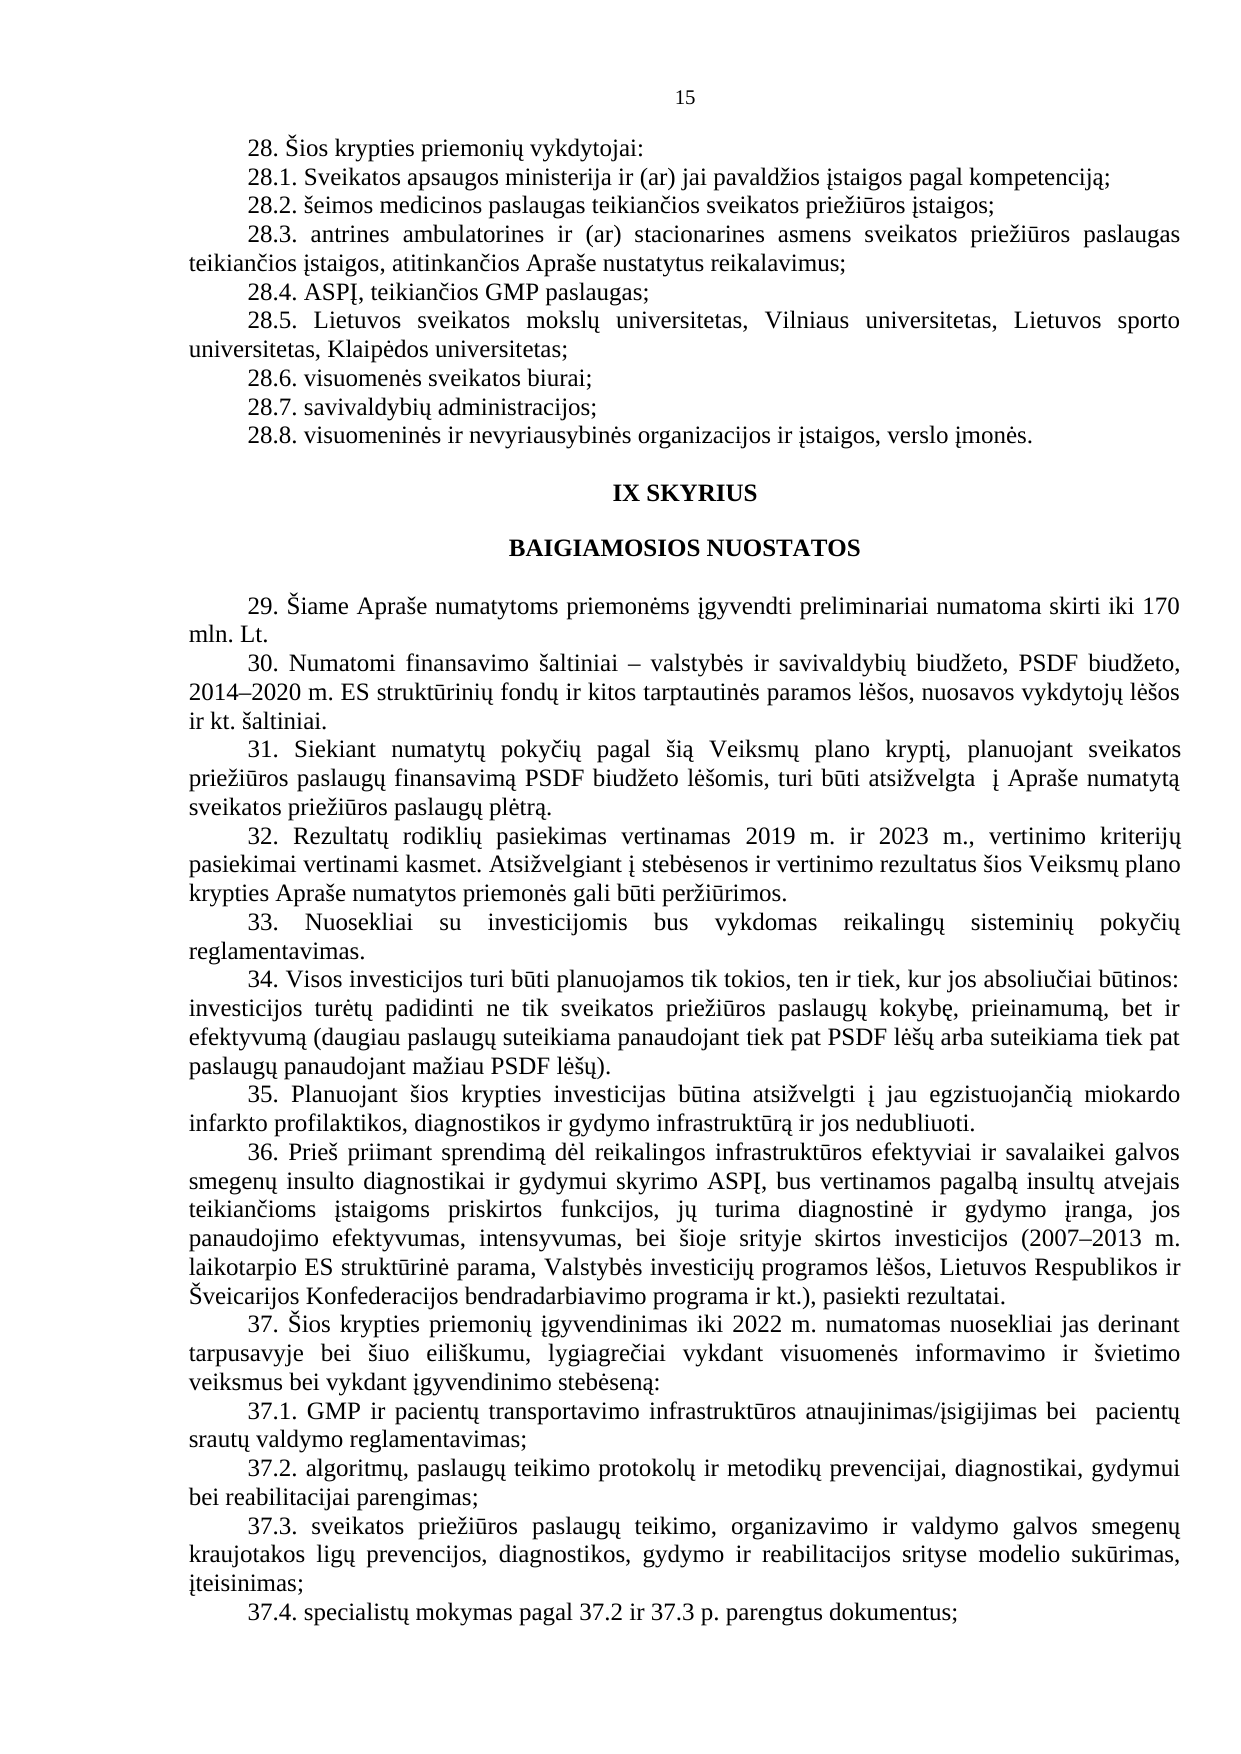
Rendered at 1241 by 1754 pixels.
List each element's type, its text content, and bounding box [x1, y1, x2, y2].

text 37.4. specialistų mokymas pagal 37.2 ir 37.3 p. parengtus dokumentus; [188, 1597, 1181, 1626]
text 28.6. visuomenės sveikatos biurai; [188, 363, 1181, 392]
text 37. Šios krypties priemonių įgyvendinimas iki 2022 m. numatomas nuosekliai jas derinant tarpusavyje bei šiuo eiliškumu, lygiagrečiai vykdant visuomenės informavimo ir švietimo veiksmus bei vykdant įgyvendinimo stebėseną: [188, 1309, 1181, 1396]
text 35. Planuojant šios krypties investicijas būtina atsižvelgti į jau egzistuojančią miokardo infarkto profilaktikos, diagnostikos ir gydymo infrastruktūrą ir jos nedubliuoti. [188, 1079, 1181, 1137]
text 37.3. sveikatos priežiūros paslaugų teikimo, organizavimo ir valdymo galvos smegenų kraujotakos ligų prevencijos, diagnostikos, gydymo ir reabilitacijos srityse modelio sukūrimas, įteisinimas; [188, 1511, 1181, 1597]
text IX SKYRIUS [188, 478, 1181, 507]
text 37.2. algoritmų, paslaugų teikimo protokolų ir metodikų prevencijai, diagnostikai, gydymui bei reabilitacijai parengimas; [188, 1453, 1181, 1511]
text 28.7. savivaldybių administracijos; [188, 392, 1181, 421]
text 30. Numatomi finansavimo šaltiniai – valstybės ir savivaldybių biudžeto, PSDF biudžeto, 2014–2020 m. ES struktūrinių fondų ir kitos tarptautinės paramos lėšos, nuosavos vykdytojų lėšos ir kt. šaltiniai. [188, 648, 1181, 734]
text 28.2. šeimos medicinos paslaugas teikiančios sveikatos priežiūros įstaigos; [188, 191, 1181, 219]
text 32. Rezultatų rodiklių pasiekimas vertinamas 2019 m. ir 2023 m., vertinimo kriterijų pasiekimai vertinami kasmet. Atsižvelgiant į stebėsenos ir vertinimo rezultatus šios Veiksmų plano krypties Apraše numatytos priemonės gali būti peržiūrimos. [188, 821, 1181, 907]
text 31. Siekiant numatytų pokyčių pagal šią Veiksmų plano kryptį, planuojant sveikatos priežiūros paslaugų finansavimą PSDF biudžeto lėšomis, turi būti atsižvelgta į Apraše numatytą sveikatos priežiūros paslaugų plėtrą. [188, 734, 1181, 821]
text 36. Prieš priimant sprendimą dėl reikalingos infrastruktūros efektyviai ir savalaikei galvos smegenų insulto diagnostikai ir gydymui skyrimo ASPĮ, bus vertinamos pagalbą insultų atvejais teikiančioms įstaigoms priskirtos funkcijos, jų turima diagnostinė ir gydymo įranga, jos panaudojimo efektyvumas, intensyvumas, bei šioje srityje skirtos investicijos (2007–2013 m. laikotarpio ES struktūrinė parama, Valstybės investicijų programos lėšos, Lietuvos Respublikos ir Šveicarijos Konfederacijos bendradarbiavimo programa ir kt.), pasiekti rezultatai. [188, 1137, 1181, 1309]
text BAIGIAMOSIOS NUOSTATOS [188, 533, 1181, 562]
text 29. Šiame Apraše numatytoms priemonėms įgyvendti preliminariai numatoma skirti iki 170 mln. Lt. [188, 591, 1181, 648]
text 34. Visos investicijos turi būti planuojamos tik tokios, ten ir tiek, kur jos absoliučiai būtinos: investicijos turėtų padidinti ne tik sveikatos priežiūros paslaugų kokybę, prieinamumą, bet ir efektyvumą (daugiau paslaugų suteikiama panaudojant tiek pat PSDF lėšų arba suteikiama tiek pat paslaugų panaudojant mažiau PSDF lėšų). [188, 964, 1181, 1079]
text 28.8. visuomeninės ir nevyriausybinės organizacijos ir įstaigos, verslo įmonės. [188, 421, 1181, 449]
text 28.4. ASPĮ, teikiančios GMP paslaugas; [188, 277, 1181, 306]
text 28.3. antrines ambulatorines ir (ar) stacionarines asmens sveikatos priežiūros paslaugas teikiančios įstaigos, atitinkančios Apraše nustatytus reikalavimus; [188, 219, 1181, 277]
text 28. Šios krypties priemonių vykdytojai: [188, 133, 1181, 162]
text 33. Nuosekliai su investicijomis bus vykdomas reikalingų sisteminių pokyčių reglamentavimas. [188, 907, 1181, 964]
text 37.1. GMP ir pacientų transportavimo infrastruktūros atnaujinimas/įsigijimas bei pacientų srautų valdymo reglamentavimas; [188, 1396, 1181, 1453]
text 28.1. Sveikatos apsaugos ministerija ir (ar) jai pavaldžios įstaigos pagal kompetenciją; [188, 162, 1181, 191]
text 28.5. Lietuvos sveikatos mokslų universitetas, Vilniaus universitetas, Lietuvos sporto universitetas, Klaipėdos universitetas; [188, 306, 1181, 363]
